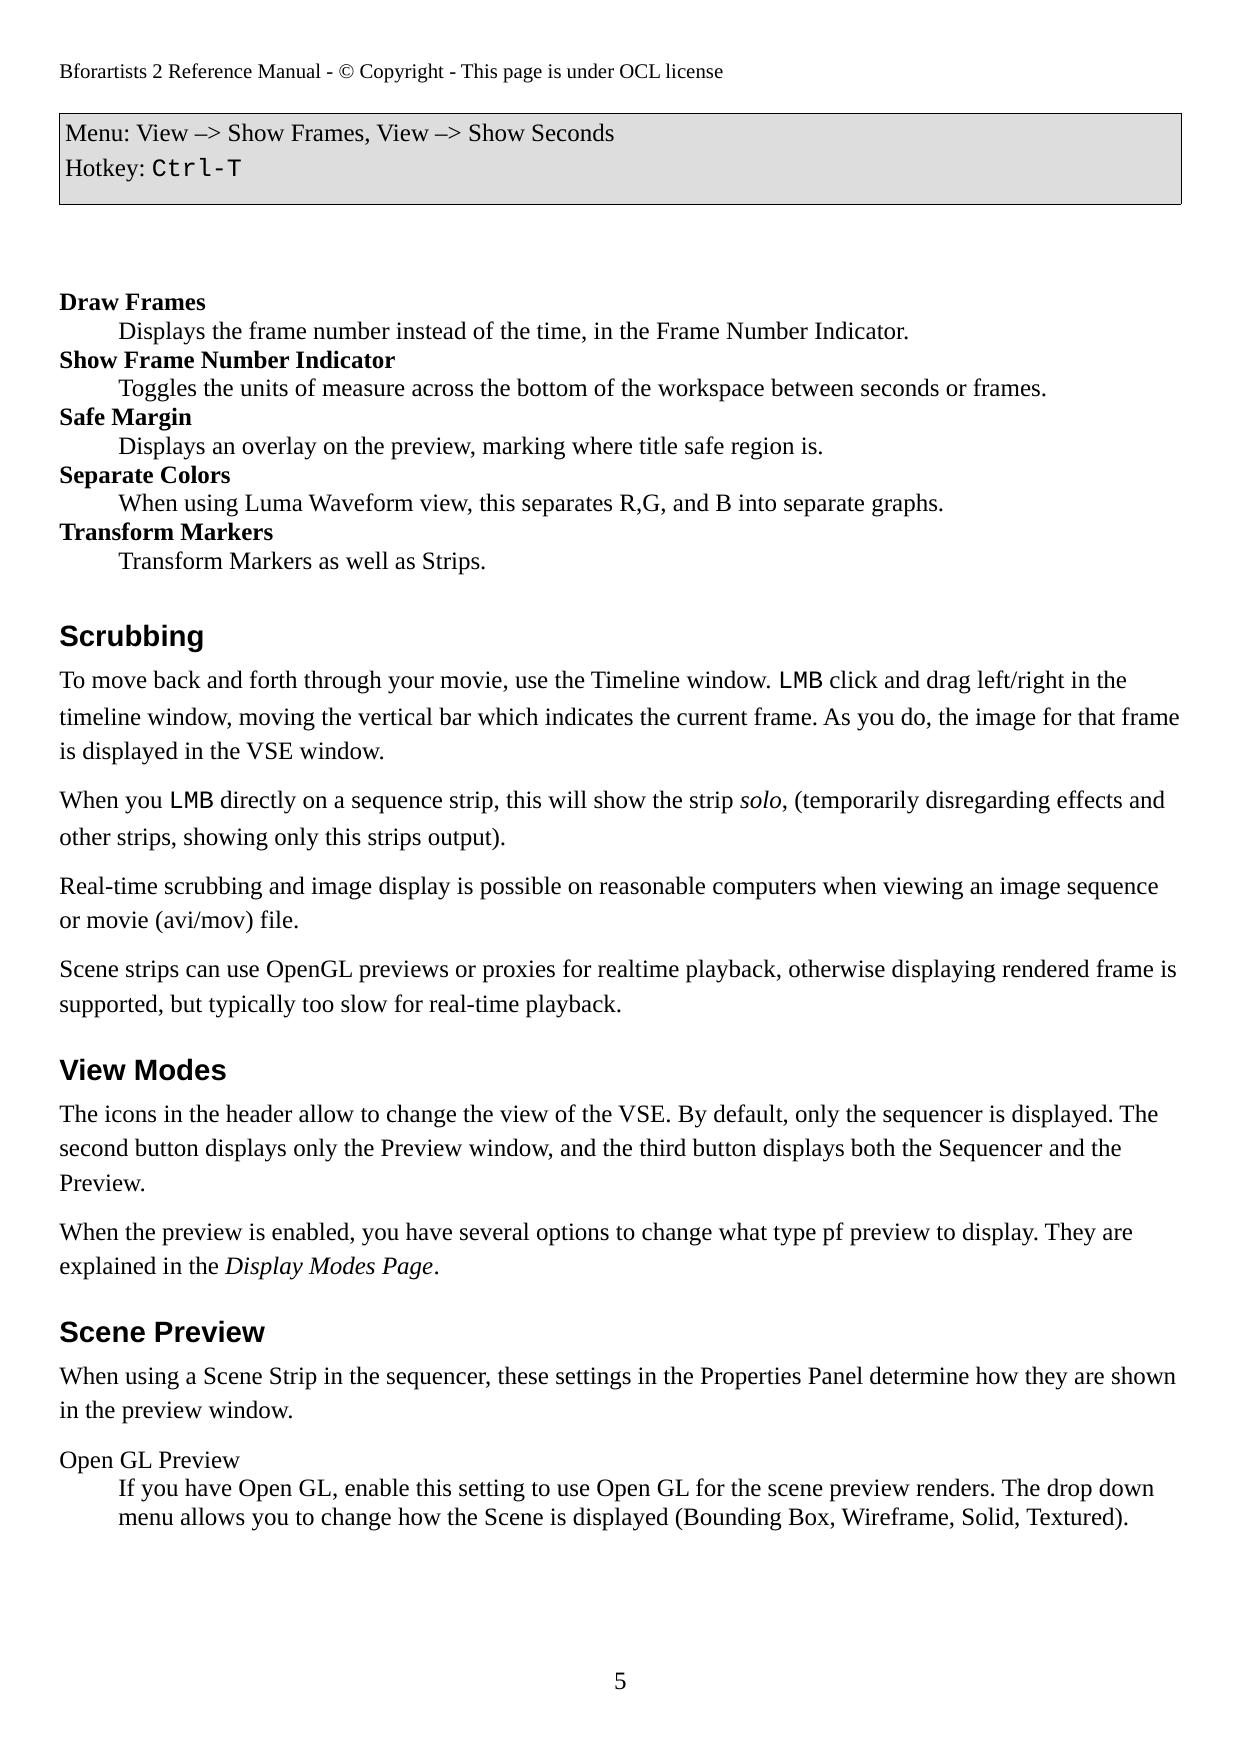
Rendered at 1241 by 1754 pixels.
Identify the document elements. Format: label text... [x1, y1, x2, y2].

table_cell Menu: View –> Show Frames, View –> Show Seconds Hotkey: Ctrl-T [60, 114, 1181, 204]
list Displays the frame number instead of the time, in the Frame Number Indicator. [118, 316, 1181, 345]
text The icons in the header allow to change the view of the VSE. By default, only the sequencer is displayed. The second button displays only the Preview window, and the third button displays both the Sequencer and the Preview. [59, 1099, 1181, 1196]
subtitle Safe Margin [59, 402, 1181, 431]
list Transform Markers as well as Strips. [118, 546, 1181, 575]
subtitle Open GL Preview [59, 1445, 1181, 1473]
text When the preview is enabled, you have several options to change what type pf preview to display. They are explained in the Display Modes Page. [59, 1217, 1181, 1280]
subtitle Scene Preview [59, 1315, 1181, 1349]
text When using a Scene Strip in the sequencer, these settings in the Properties Panel determine how they are shown in the preview window. [59, 1361, 1181, 1424]
subtitle Separate Colors [59, 460, 1181, 488]
subtitle Scrubbing [59, 619, 1181, 653]
subtitle Transform Markers [59, 517, 1181, 546]
subtitle Draw Frames [59, 287, 1181, 316]
list When using Luma Waveform view, this separates R,G, and B into separate graphs. [118, 488, 1181, 517]
text When you LMB directly on a sequence strip, this will show the strip solo, (temporarily disregarding effects and other strips, showing only this strips output). [59, 785, 1181, 851]
list Displays an overlay on the preview, marking where title safe region is. [118, 431, 1181, 460]
text Real-time scrubbing and image display is possible on reasonable computers when viewing an image sequence or movie (avi/mov) file. [59, 871, 1181, 934]
text Scene strips can use OpenGL previews or proxies for realtime playback, otherwise displaying rendered frame is supported, but typically too slow for real-time playback. [59, 954, 1181, 1018]
subtitle Show Frame Number Indicator [59, 345, 1181, 373]
list If you have Open GL, enable this setting to use Open GL for the scene preview renders. The drop down menu allows you to change how the Scene is displayed (Bounding Box, Wireframe, Solid, Textured). [118, 1473, 1181, 1531]
list Toggles the units of measure across the bottom of the workspace between seconds or frames. [118, 373, 1181, 402]
text To move back and forth through your movie, use the Timeline window. LMB click and drag left/right in the timeline window, moving the vertical bar which indicates the current frame. As you do, the image for that frame is displayed in the VSE window. [59, 665, 1181, 765]
subtitle View Modes [59, 1052, 1181, 1086]
